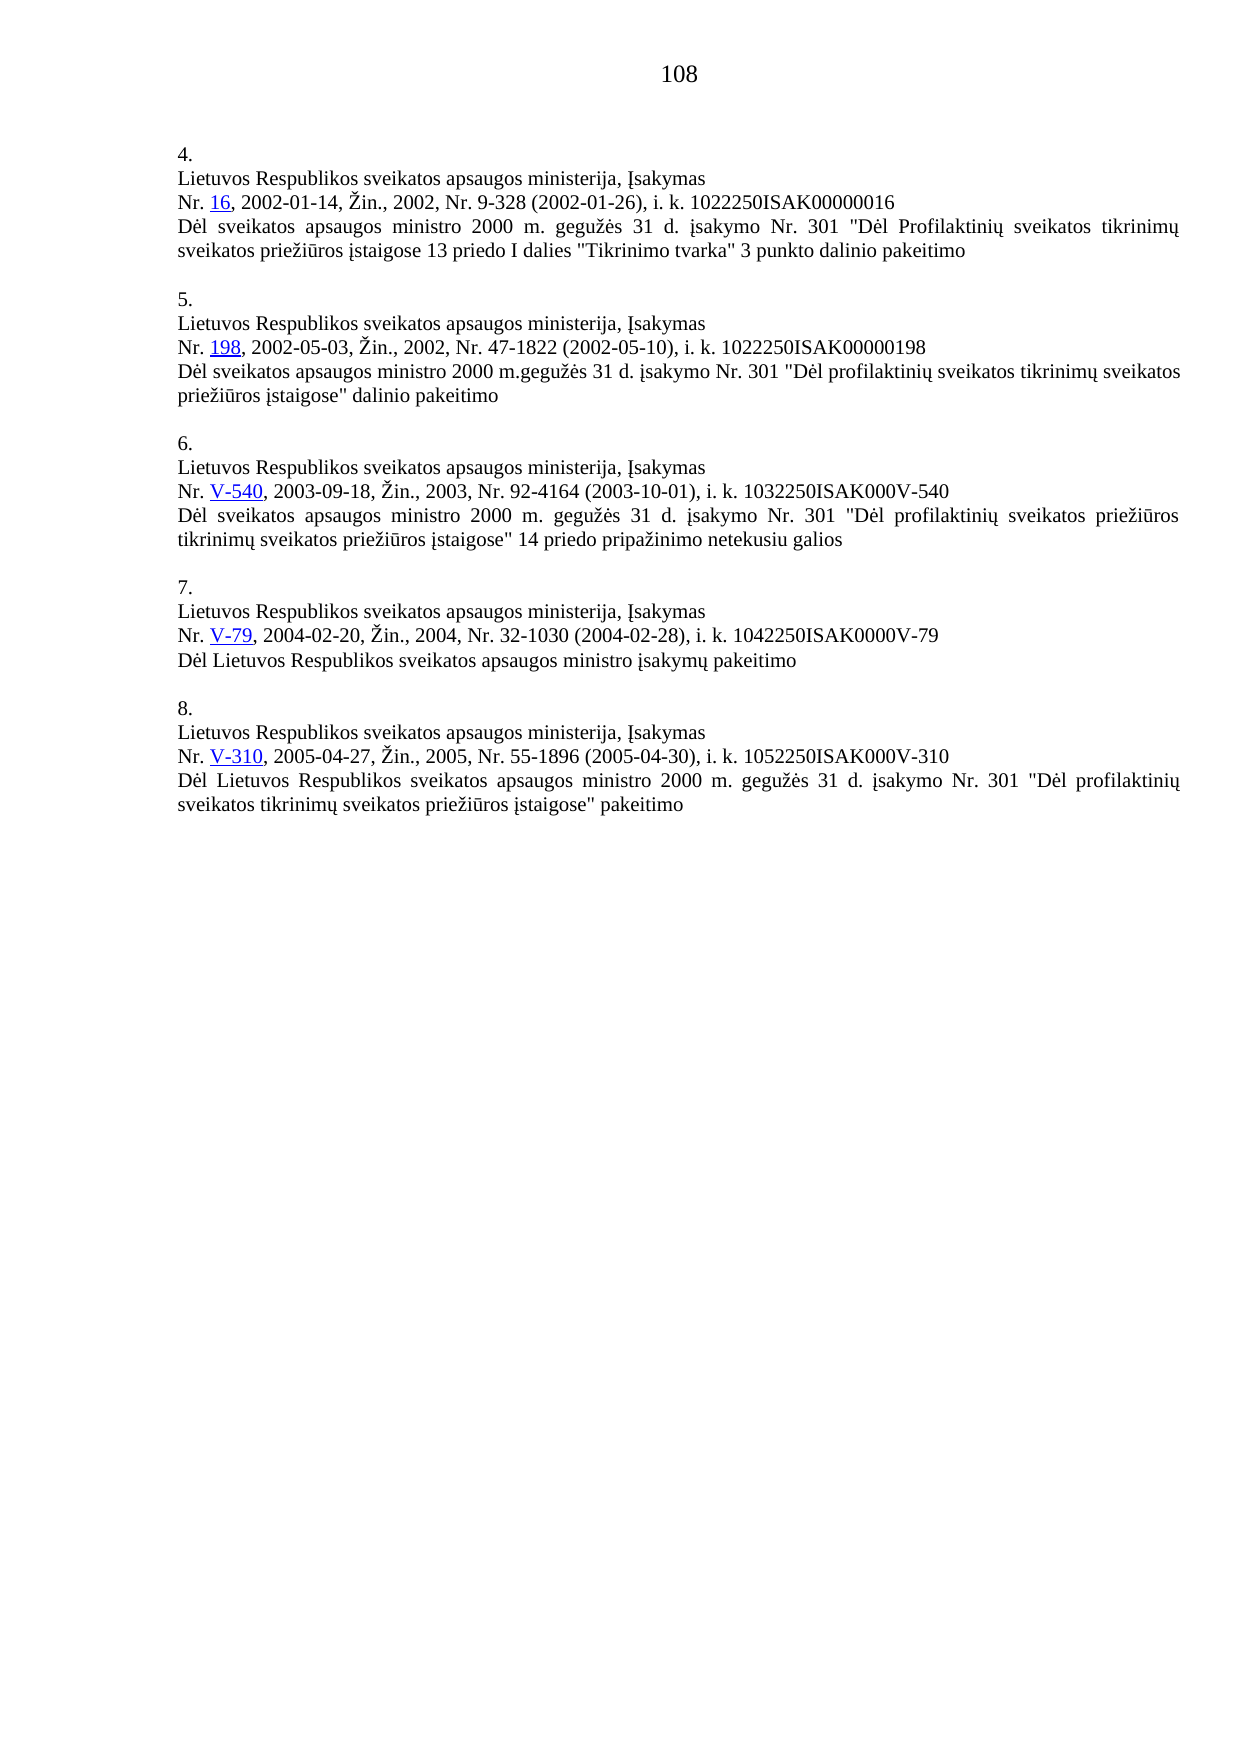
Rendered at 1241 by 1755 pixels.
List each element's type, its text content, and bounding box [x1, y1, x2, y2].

text 4. [177, 142, 1181, 166]
text Nr. V-310, 2005-04-27, Žin., 2005, Nr. 55-1896 (2005-04-30), i. k. 1052250ISAK000V-310 [177, 744, 1181, 768]
text 5. [177, 287, 1181, 311]
text Dėl sveikatos apsaugos ministro 2000 m. gegužės 31 d. įsakymo Nr. 301 "Dėl profilaktinių sveikatos priežiūros tikrinimų sveikatos priežiūros įstaigose" 14 priedo pripažinimo netekusiu galios [177, 503, 1181, 551]
text Lietuvos Respublikos sveikatos apsaugos ministerija, Įsakymas [177, 311, 1181, 335]
text Nr. 198, 2002-05-03, Žin., 2002, Nr. 47-1822 (2002-05-10), i. k. 1022250ISAK00000198 [177, 335, 1181, 359]
text Lietuvos Respublikos sveikatos apsaugos ministerija, Įsakymas [177, 455, 1181, 479]
text Dėl Lietuvos Respublikos sveikatos apsaugos ministro 2000 m. gegužės 31 d. įsakymo Nr. 301 "Dėl profilaktinių sveikatos tikrinimų sveikatos priežiūros įstaigose" pakeitimo [177, 768, 1181, 816]
text 7. [177, 575, 1181, 599]
text Nr. 16, 2002-01-14, Žin., 2002, Nr. 9-328 (2002-01-26), i. k. 1022250ISAK00000016 [177, 190, 1181, 214]
text Lietuvos Respublikos sveikatos apsaugos ministerija, Įsakymas [177, 166, 1181, 190]
text Dėl sveikatos apsaugos ministro 2000 m.gegužės 31 d. įsakymo Nr. 301 "Dėl profilaktinių sveikatos tikrinimų sveikatos priežiūros įstaigose" dalinio pakeitimo [177, 359, 1181, 407]
text 8. [177, 696, 1181, 720]
text Nr. V-540, 2003-09-18, Žin., 2003, Nr. 92-4164 (2003-10-01), i. k. 1032250ISAK000V-540 [177, 479, 1181, 503]
text Dėl Lietuvos Respublikos sveikatos apsaugos ministro įsakymų pakeitimo [177, 647, 1181, 672]
text Nr. V-79, 2004-02-20, Žin., 2004, Nr. 32-1030 (2004-02-28), i. k. 1042250ISAK0000V-79 [177, 623, 1181, 647]
text Lietuvos Respublikos sveikatos apsaugos ministerija, Įsakymas [177, 599, 1181, 623]
text Lietuvos Respublikos sveikatos apsaugos ministerija, Įsakymas [177, 720, 1181, 744]
text Dėl sveikatos apsaugos ministro 2000 m. gegužės 31 d. įsakymo Nr. 301 "Dėl Profilaktinių sveikatos tikrinimų sveikatos priežiūros įstaigose 13 priedo I dalies "Tikrinimo tvarka" 3 punkto dalinio pakeitimo [177, 214, 1181, 262]
text 6. [177, 431, 1181, 455]
